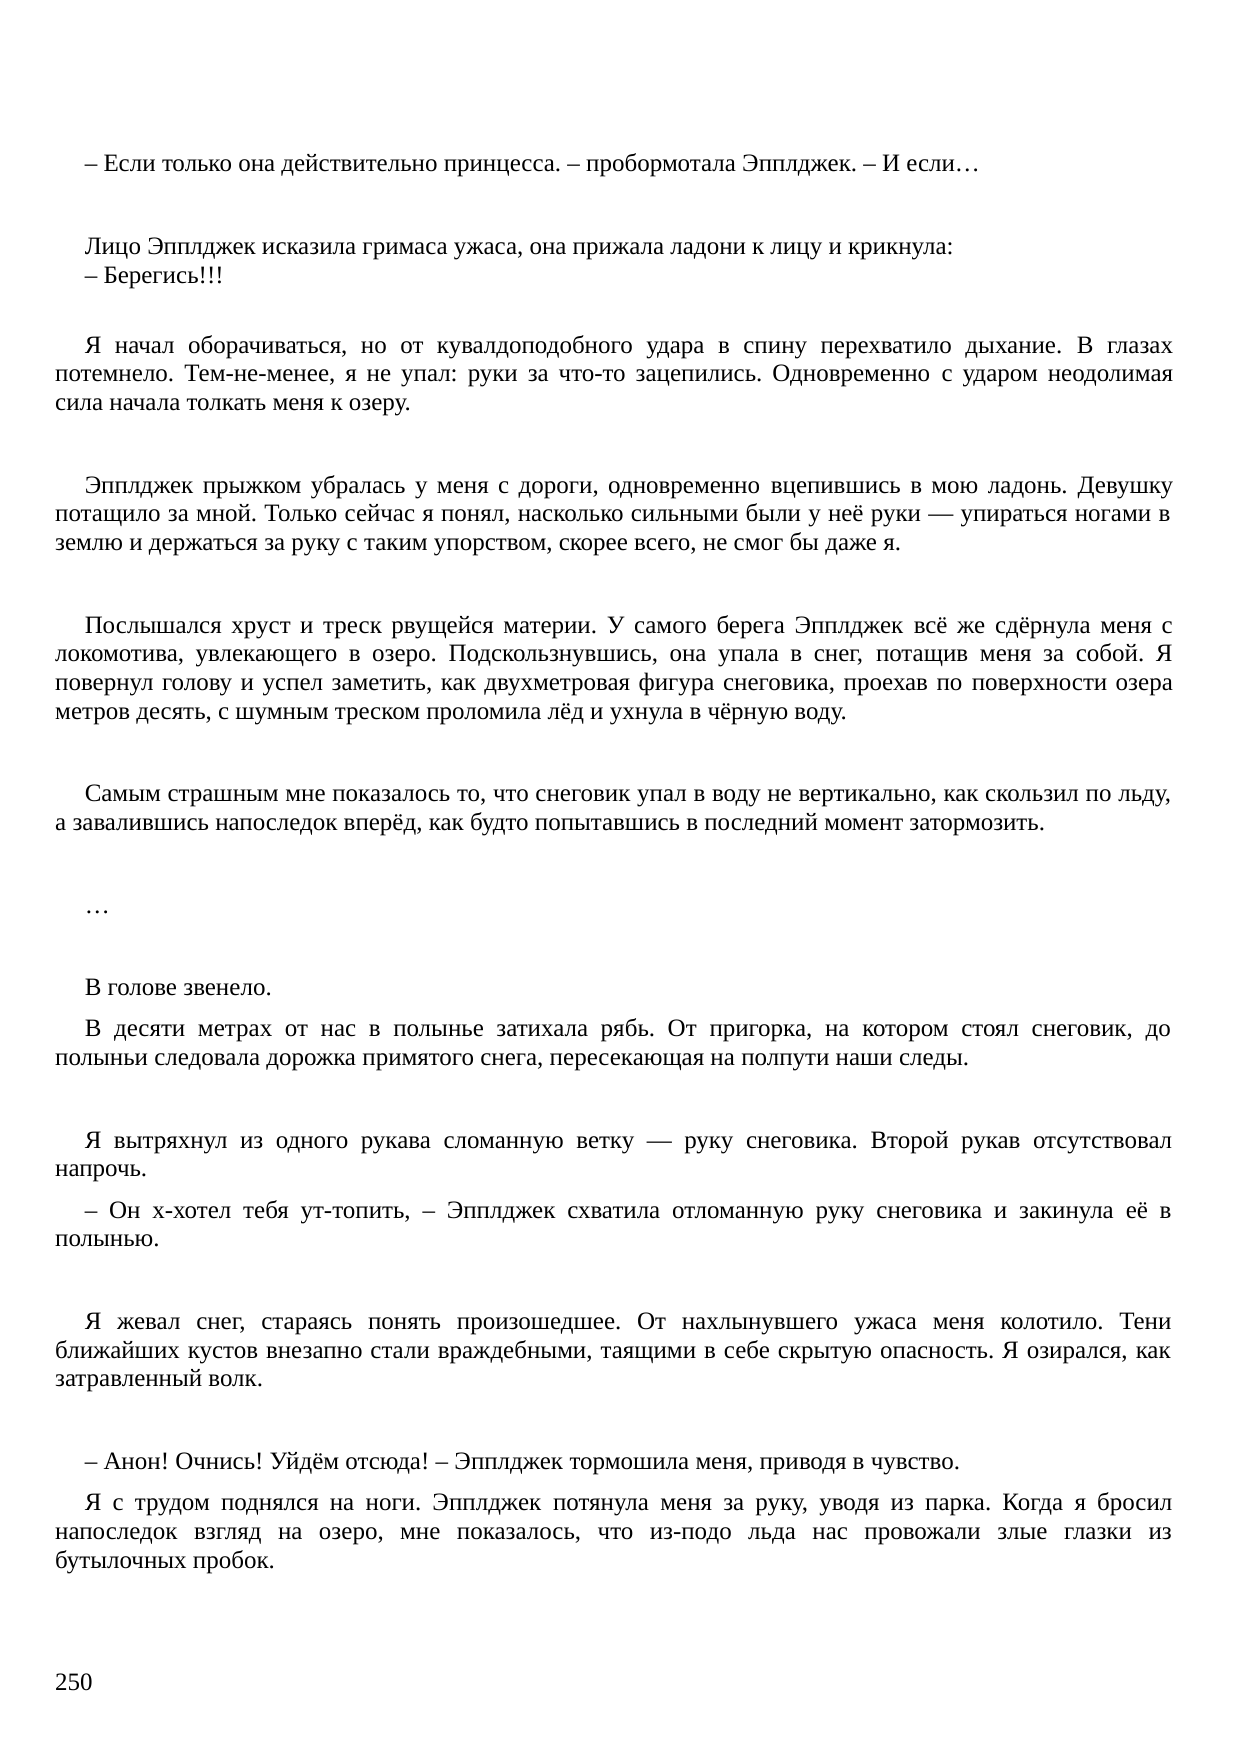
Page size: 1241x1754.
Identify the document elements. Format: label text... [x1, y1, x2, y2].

text В голове звенело. [55, 972, 1173, 1001]
text Послышался хруст и треск рвущейся материи. У самого берега Эпплджек всё же сдёрнула меня с локомотива, увлекающего в озеро. Подскользнувшись, она упала в снег, потащив меня за собой. Я повернул голову и успел заметить, как двухметровая фигура снеговика, проехав по поверхности озера метров десять, с шумным треском проломила лёд и ухнула в чёрную воду. [55, 610, 1173, 725]
text Самым страшным мне показалось то, что снеговик упал в воду не вертикально, как скользил по льду, а завалившись напоследок вперёд, как будто попытавшись в последний момент затормозить. [55, 778, 1173, 836]
text Лицо Эпплджек исказила гримаса ужаса, она прижала ладони к лицу и крикнула: [55, 231, 1173, 260]
text – Берегись!!! [55, 260, 1173, 288]
text … [55, 890, 1173, 918]
text – Анон! Очнись! Уйдём отсюда! – Эпплджек тормошила меня, приводя в чувство. [55, 1446, 1173, 1475]
text Я начал оборачиваться, но от кувалдоподобного удара в спину перехватило дыхание. В глазах потемнело. Тем-не-менее, я не упал: руки за что-то зацепились. Одновременно с ударом неодолимая сила начала толкать меня к озеру. [55, 330, 1173, 416]
text Я вытряхнул из одного рукава сломанную ветку — руку снеговика. Второй рукав отсутствовал напрочь. [55, 1125, 1173, 1182]
text – Если только она действительно принцесса. – пробормотала Эпплджек. – И если… [55, 148, 1173, 177]
text Эпплджек прыжком убралась у меня с дороги, одновременно вцепившись в мою ладонь. Девушку потащило за мной. Только сейчас я понял, насколько сильными были у неё руки — упираться ногами в землю и держаться за руку с таким упорством, скорее всего, не смог бы даже я. [55, 470, 1173, 556]
text – Он х-хотел тебя ут-топить, – Эпплджек схватила отломанную руку снеговика и закинула её в полынью. [55, 1195, 1173, 1252]
text В десяти метрах от нас в полынье затихала рябь. От пригорка, на котором стоял снеговик, до полыньи следовала дорожка примятого снега, пересекающая на полпути наши следы. [55, 1013, 1173, 1071]
text Я с трудом поднялся на ноги. Эпплджек потянула меня за руку, уводя из парка. Когда я бросил напоследок взгляд на озеро, мне показалось, что из-подо льда нас провожали злые глазки из бутылочных пробок. [55, 1487, 1173, 1573]
text Я жевал снег, стараясь понять произошедшее. От нахлынувшего ужаса меня колотило. Тени ближайших кустов внезапно стали враждебными, таящими в себе скрытую опасность. Я озирался, как затравленный волк. [55, 1306, 1173, 1392]
